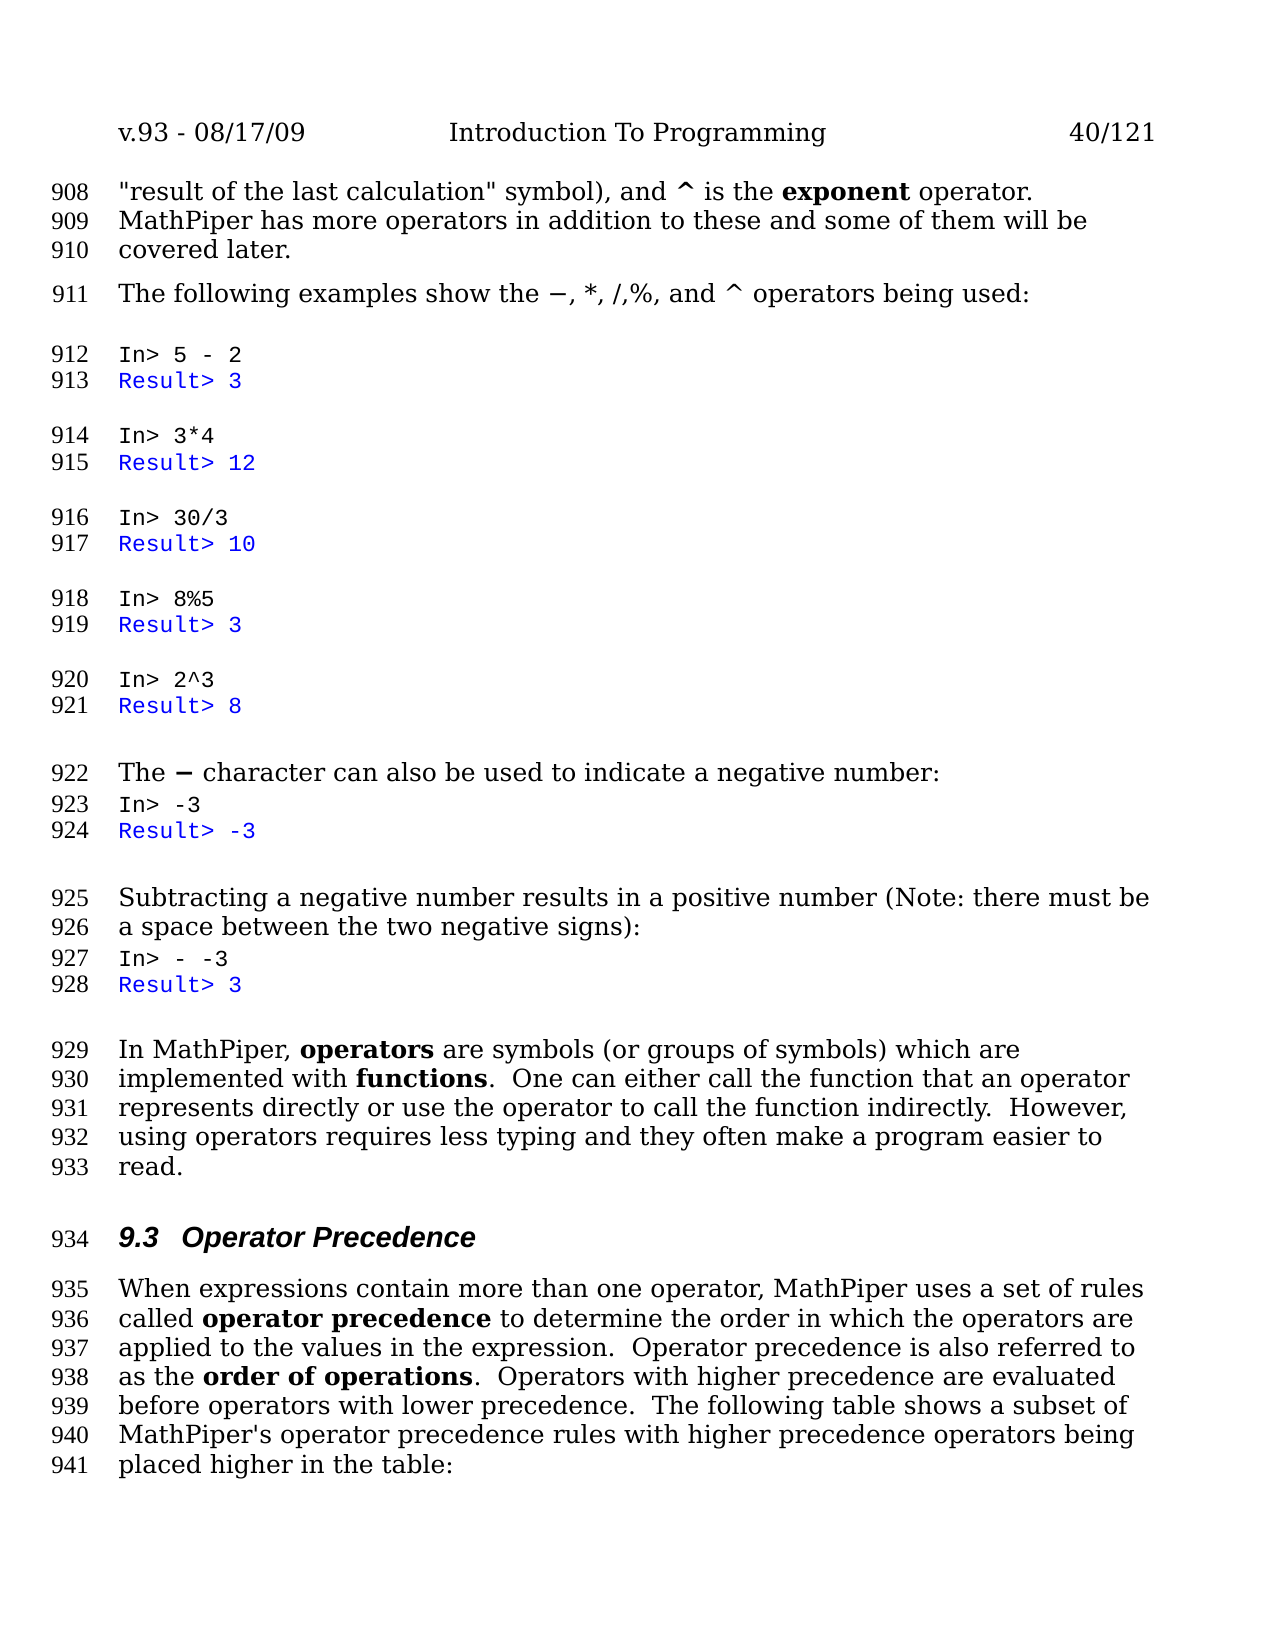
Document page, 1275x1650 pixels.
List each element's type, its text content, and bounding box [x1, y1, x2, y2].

subtitle Operator Precedence [118, 1220, 1157, 1253]
text Result> 10 [118, 532, 1157, 558]
text Result> 3 [118, 974, 1157, 1000]
text Result> -3 [118, 819, 1157, 845]
text In MathPiper, operators are symbols (or groups of symbols) which are implemented with functions. One can either call the function that an operator represents directly or use the operator to call the function indirectly. However, using operators requires less typing and they often make a program easier to read. [118, 1034, 1157, 1181]
text Result> 12 [118, 451, 1157, 477]
text In> -3 [118, 793, 1157, 819]
text The following examples show the −, *, /,%, and ^ operators being used: [118, 279, 1157, 309]
text Result> 3 [118, 370, 1157, 396]
text In> 30/3 [118, 506, 1157, 532]
text In> 2^3 [118, 668, 1157, 694]
text In> - -3 [118, 948, 1157, 974]
text Result> 8 [118, 694, 1157, 720]
text In> 3*4 [118, 425, 1157, 451]
text When expressions contain more than one operator, MathPiper uses a set of rules called operator precedence to determine the order in which the operators are applied to the values in the expression. Operator precedence is also referred to as the order of operations. Operators with higher precedence are evaluated before operators with lower precedence. The following table shows a subset of MathPiper's operator precedence rules with higher precedence operators being placed higher in the table: [118, 1274, 1157, 1479]
text "result of the last calculation" symbol), and ^ is the exponent operator. MathPiper has more operators in addition to these and some of them will be covered later. [118, 177, 1157, 264]
text Result> 3 [118, 613, 1157, 639]
text The − character can also be used to indicate a negative number: [118, 758, 1157, 787]
text Subtracting a negative number results in a positive number (Note: there must be a space between the two negative signs): [118, 883, 1157, 942]
text In> 8%5 [118, 587, 1157, 613]
text In> 5 - 2 [118, 344, 1157, 370]
